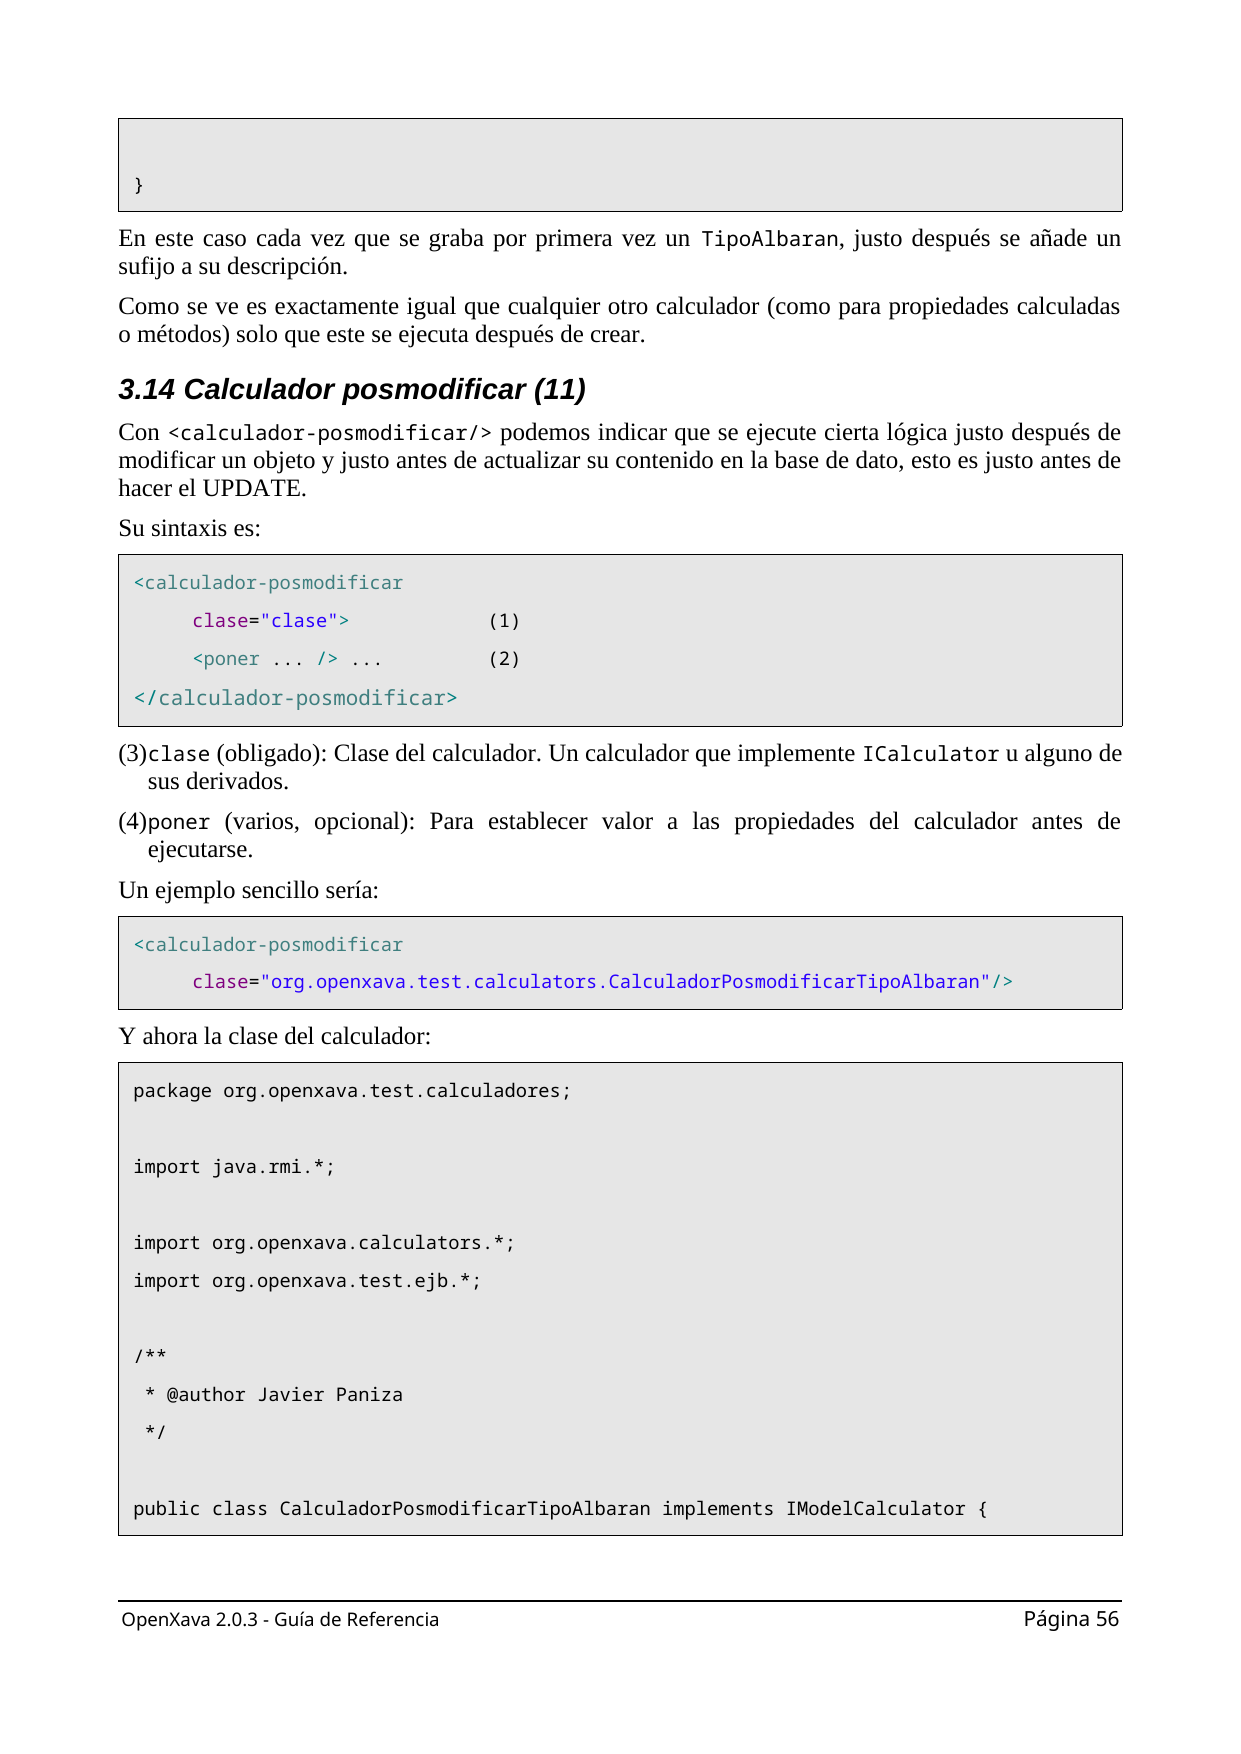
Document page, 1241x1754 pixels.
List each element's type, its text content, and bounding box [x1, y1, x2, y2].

text </calculador-posmodificar> [119, 668, 1122, 726]
text Su sintaxis es: [118, 514, 1122, 542]
text clase="org.openxava.test.calculators.CalculadorPosmodificarTipoAlbaran"/> [119, 954, 1122, 1009]
subtitle Calculador posmodificar (11) [118, 373, 1122, 406]
text Con <calculador-posmodificar/> podemos indicar que se ejecute cierta lógica justo después de modificar un objeto y justo antes de actualizar su contenido en la base de dato, esto es justo antes de hacer el UPDATE. [118, 418, 1122, 502]
text /** [119, 1328, 1122, 1366]
text package org.openxava.test.calculadores; [119, 1063, 1122, 1100]
text } [119, 156, 1122, 211]
text Y ahora la clase del calculador: [118, 1022, 1122, 1049]
text En este caso cada vez que se graba por primera vez un TipoAlbaran, justo después se añade un sufijo a su descripción. [118, 224, 1122, 280]
text */ [119, 1404, 1122, 1442]
text * @author Javier Paniza [119, 1366, 1122, 1404]
text import java.rmi.*; [119, 1138, 1122, 1176]
list poner (varios, opcional): Para establecer valor a las propiedades del calculador antes de ejecutarse. [118, 807, 1122, 863]
text import org.openxava.calculators.*; [119, 1214, 1122, 1252]
text clase="clase"> (1) [119, 592, 1122, 630]
text import org.openxava.test.ejb.*; [119, 1252, 1122, 1290]
text Un ejemplo sencillo sería: [118, 876, 1122, 903]
text <calculador-posmodificar [119, 555, 1122, 592]
text <poner ... /> ... (2) [119, 630, 1122, 668]
text Como se ve es exactamente igual que cualquier otro calculador (como para propiedades calculadas o métodos) solo que este se ejecuta después de crear. [118, 292, 1122, 348]
text public class CalculadorPosmodificarTipoAlbaran implements IModelCalculator { [119, 1480, 1122, 1535]
list clase (obligado): Clase del calculador. Un calculador que implemente ICalculator u alguno de sus derivados. [118, 739, 1122, 795]
text <calculador-posmodificar [119, 917, 1122, 954]
